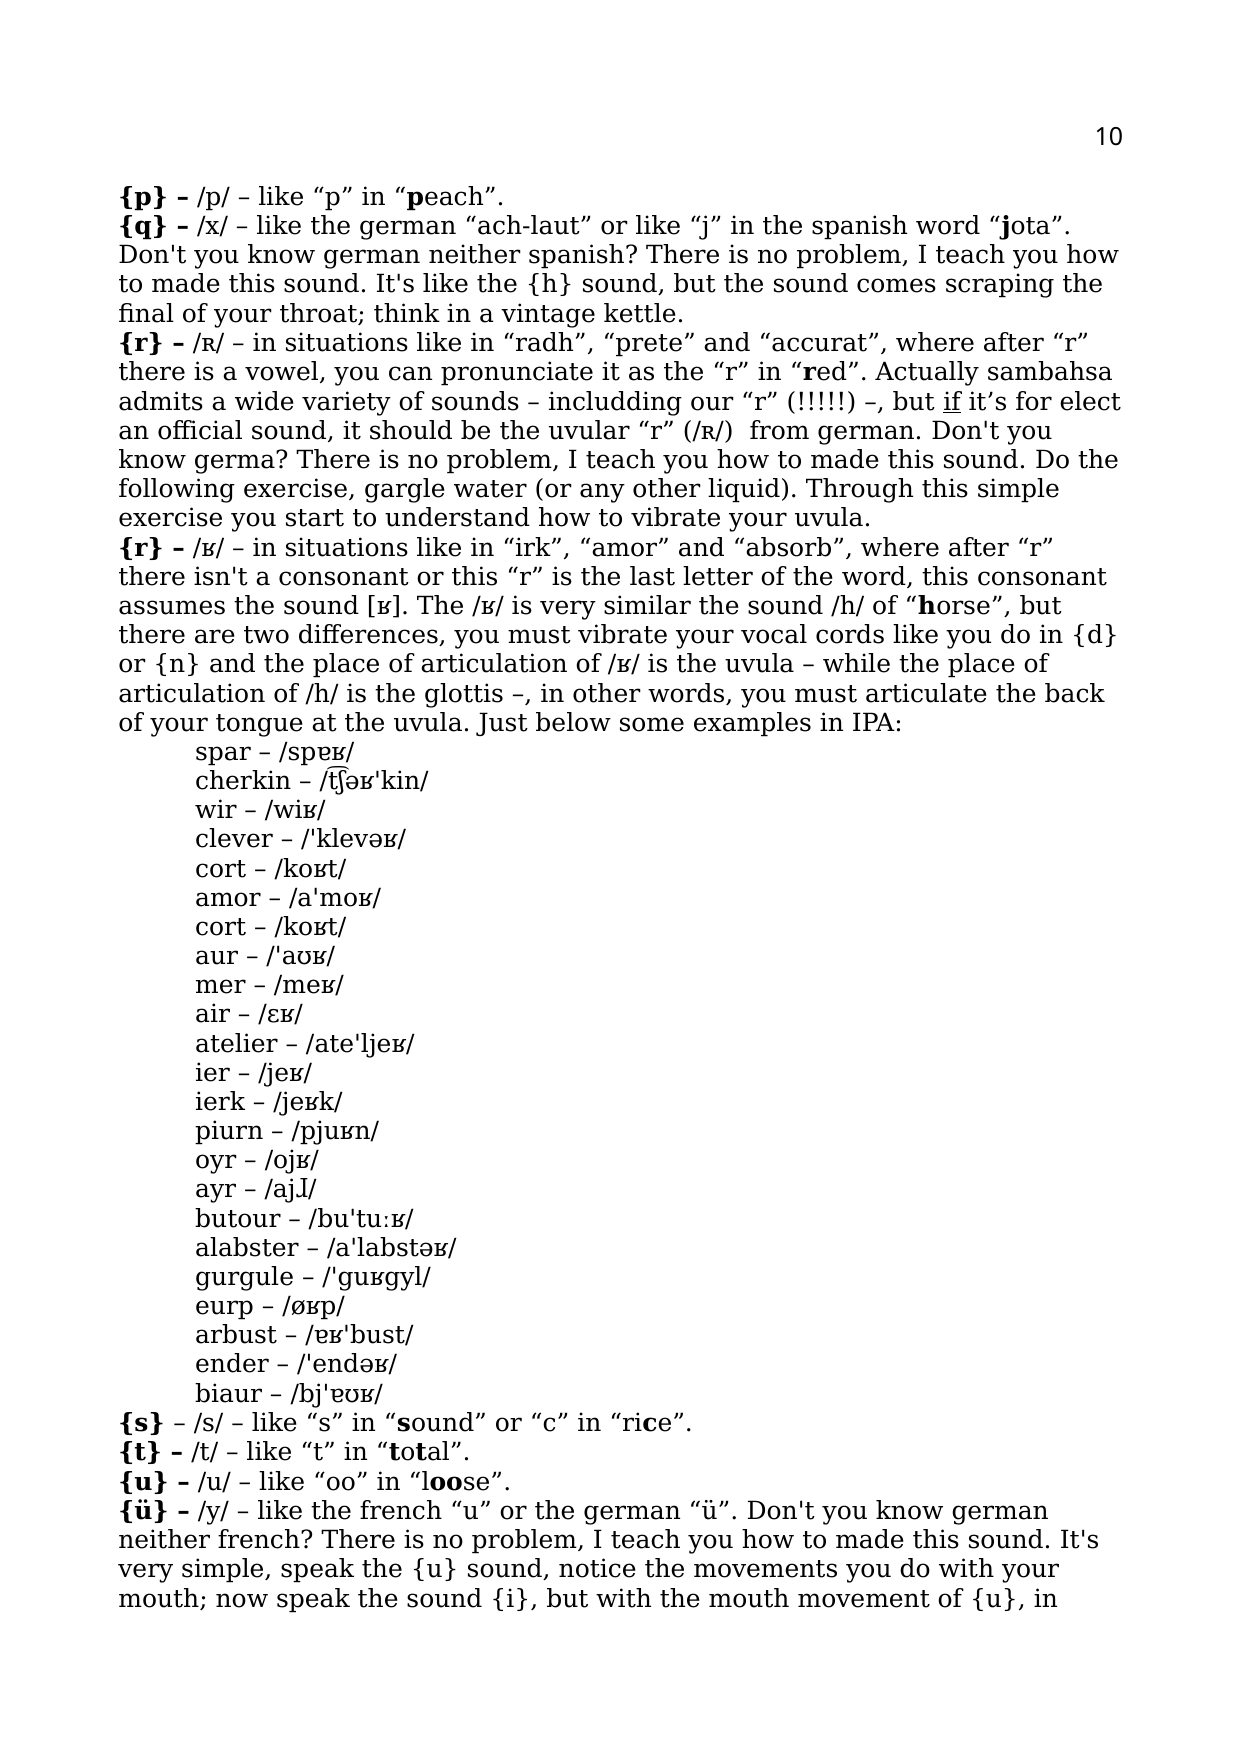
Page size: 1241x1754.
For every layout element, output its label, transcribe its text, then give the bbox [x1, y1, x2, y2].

text clever – /'klevəʁ/ [195, 824, 1123, 854]
text alabster – /a'labstəʁ/ [195, 1233, 1123, 1262]
text ierk – /jeʁk/ [195, 1087, 1123, 1116]
text mer – /meʁ/ [195, 970, 1123, 999]
text {u} – /u/ – like “oo” in “loose”. [118, 1467, 1123, 1496]
text {r} – /ʀ/ – in situations like in “radh”, “prete” and “accurat”, where after “r” there is a vowel, you can pronunciate it as the “r” in “red”. Actually sambahsa admits a wide variety of sounds – includding our “r” (!!!!!) –, but if it’s for elect an official sound, it should be the uvular “r” (/ʀ/) from german. Don't you know germa? There is no problem, I teach you how to made this sound. Do the following exercise, gargle water (or any other liquid). Through this simple exercise you start to understand how to vibrate your uvula. [118, 328, 1123, 532]
text {r} – /ʁ/ – in situations like in “irk”, “amor” and “absorb”, where after “r” there isn't a consonant or this “r” is the last letter of the word, this consonant assumes the sound [ʁ]. The /ʁ/ is very similar the sound /h/ of “horse”, but there are two differences, you must vibrate your vocal cords like you do in {d} or {n} and the place of articulation of /ʁ/ is the uvula – while the place of articulation of /h/ is the glottis –, in other words, you must articulate the back of your tongue at the uvula. Just below some examples in IPA: [118, 532, 1123, 737]
text aur – /'aʊʁ/ [195, 941, 1123, 970]
text atelier – /ate'ljeʁ/ [195, 1029, 1123, 1058]
text oyr – /ojʁ/ [195, 1145, 1123, 1174]
text spar – /spɐʁ/ [195, 737, 1123, 766]
text ayr – /ajɺ/ [195, 1174, 1123, 1204]
text butour – /bu'tuːʁ/ [195, 1204, 1123, 1233]
text arbust – /ɐʁ'bust/ [195, 1320, 1123, 1349]
text {q} – /x/ – like the german “ach-laut” or like “j” in the spanish word “jota”. Don't you know german neither spanish? There is no problem, I teach you how to made this sound. It's like the {h} sound, but the sound comes scraping the final of your throat; think in a vintage kettle. [118, 211, 1123, 328]
text cherkin – /t͡ʃəʁ'kin/ [195, 766, 1123, 795]
text biaur – /bj'ɐʊʁ/ [195, 1379, 1123, 1408]
text wir – /wiʁ/ [195, 795, 1123, 824]
text eurp – /øʁp/ [195, 1291, 1123, 1320]
text {s} – /s/ – like “s” in “sound” or “c” in “rice”. [118, 1408, 1123, 1437]
text gurgule – /'guʁgyl/ [195, 1262, 1123, 1291]
text piurn – /pjuʁn/ [195, 1116, 1123, 1145]
text cort – /koʁt/ [195, 912, 1123, 941]
text ier – /jeʁ/ [195, 1058, 1123, 1087]
text {p} – /p/ – like “p” in “peach”. [118, 182, 1123, 211]
text amor – /a'moʁ/ [195, 883, 1123, 912]
text ender – /'endəʁ/ [195, 1349, 1123, 1379]
text cort – /koʁt/ [195, 854, 1123, 883]
text air – /ɛʁ/ [195, 999, 1123, 1029]
text {ü} – /y/ – like the french “u” or the german “ü”. Don't you know german neither french? There is no problem, I teach you how to made this sound. It's very simple, speak the {u} sound, notice the movements you do with your mouth; now speak the sound {i}, but with the mouth movement of {u}, in [118, 1496, 1123, 1613]
text {t} – /t/ – like “t” in “total”. [118, 1437, 1123, 1467]
